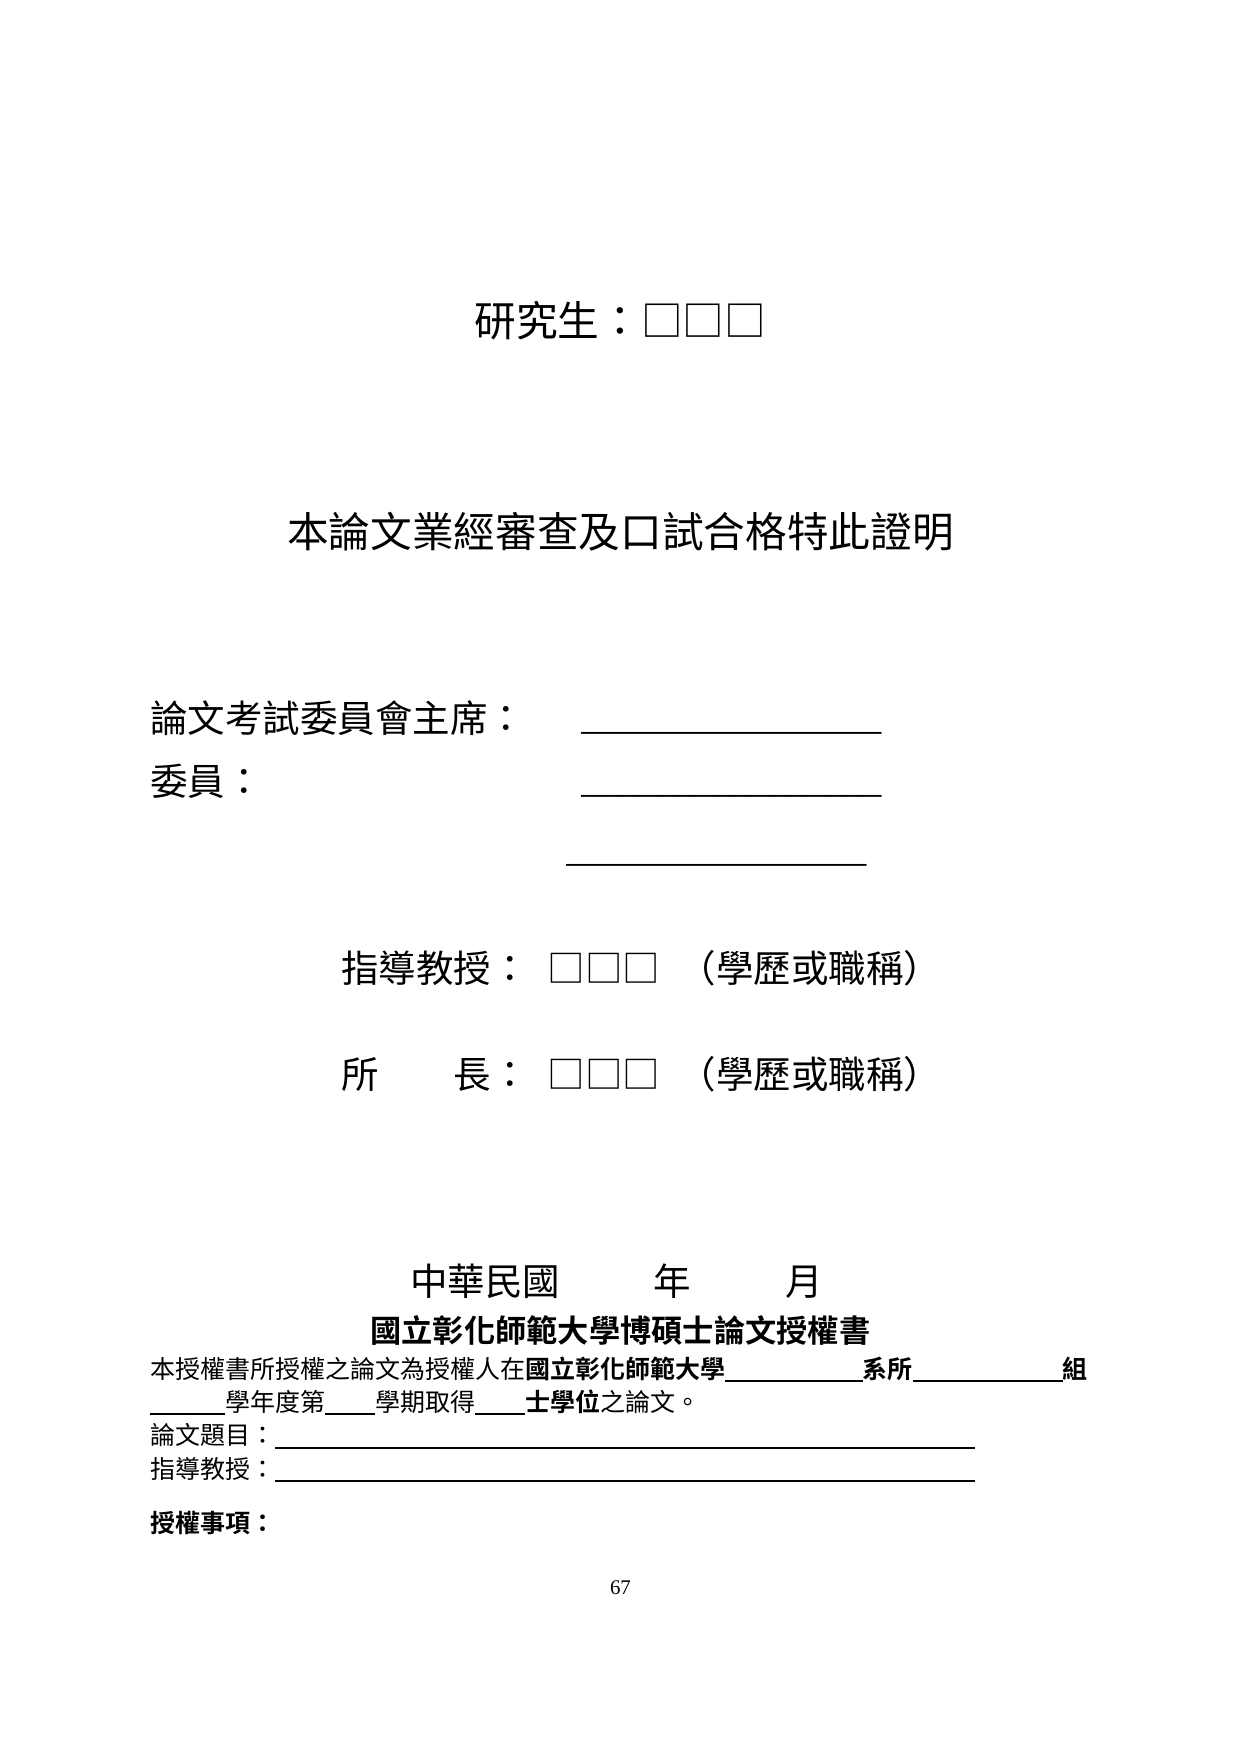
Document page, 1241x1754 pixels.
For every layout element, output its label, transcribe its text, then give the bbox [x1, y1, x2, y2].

text 指導教授： □□□ （學歷或職稱） [150, 939, 1090, 993]
text ________________ [150, 818, 1090, 869]
text 授權事項： [150, 1503, 1090, 1540]
text 論文題目： [150, 1418, 1090, 1451]
text 本授權書所授權之論文為授權人在國立彰化師範大學 系所 組 [150, 1351, 1090, 1385]
text 中華民國 年 月 [150, 1252, 1090, 1306]
text 指導教授： [150, 1451, 1090, 1485]
text 學年度第 學期取得 士學位之論文。 [150, 1385, 1090, 1418]
text 國立彰化師範大學博碩士論文授權書 [150, 1306, 1090, 1351]
text 論文考試委員會主席： ________________ [150, 675, 1090, 737]
text 所 長： □□□ （學歷或職稱） [150, 1044, 1090, 1099]
text 委員： ________________ [150, 737, 1090, 800]
text 本論文業經審查及口試合格特此證明 [150, 487, 1090, 550]
text 研究生：□□□ [150, 288, 1090, 348]
